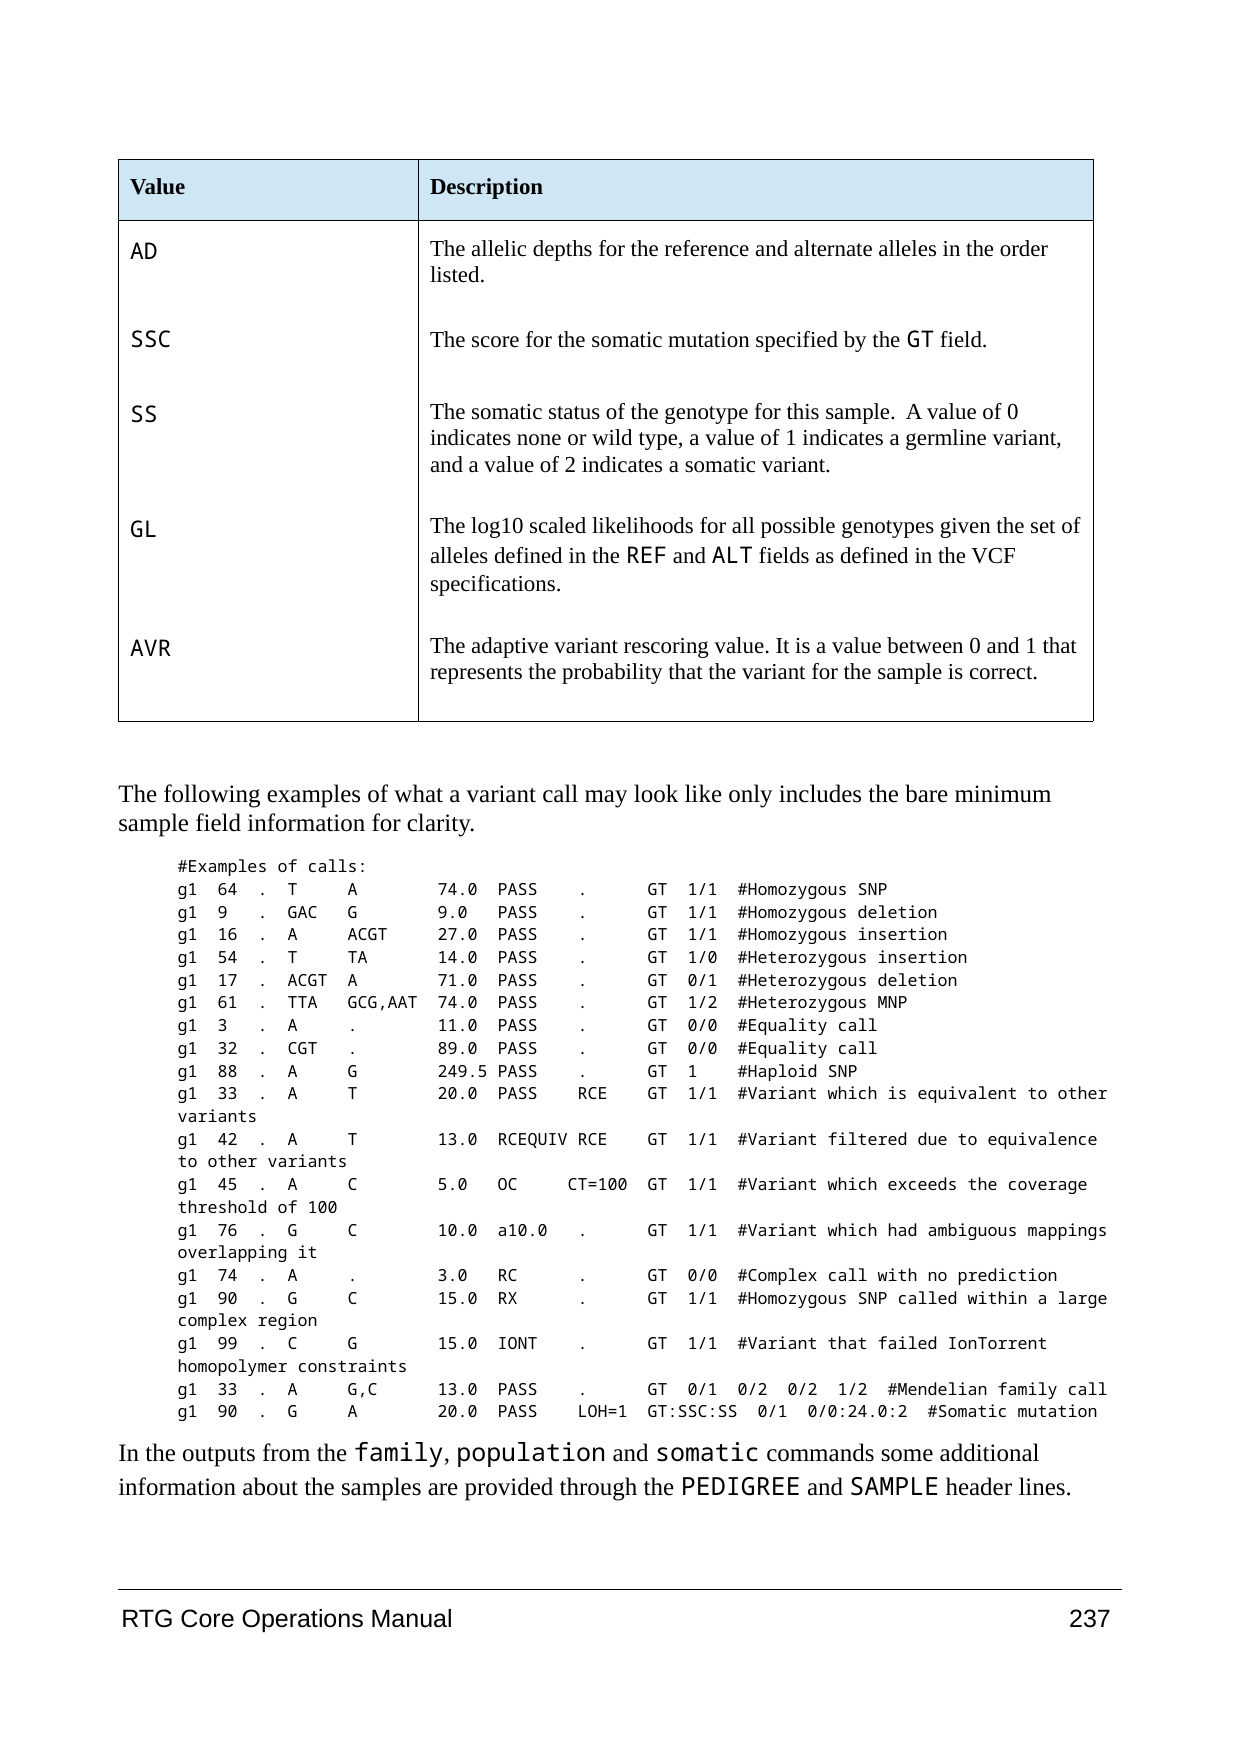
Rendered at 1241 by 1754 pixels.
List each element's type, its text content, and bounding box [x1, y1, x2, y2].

table_cell AVR [119, 617, 418, 721]
text g1 9 . GAC G 9.0 PASS . GT 1/1 #Homozygous deletion [177, 900, 1122, 923]
text g1 99 . C G 15.0 IONT . GT 1/1 #Variant that failed IonTorrent homopolymer constraints [177, 1332, 1122, 1377]
text g1 33 . A T 20.0 PASS RCE GT 1/1 #Variant which is equivalent to other variants [177, 1082, 1122, 1127]
table_cell AD [119, 221, 418, 308]
text #Examples of calls: [177, 855, 1122, 877]
text g1 42 . A T 13.0 RCEQUIV RCE GT 1/1 #Variant filtered due to equivalence to other variants [177, 1127, 1122, 1173]
text g1 74 . A . 3.0 RC . GT 0/0 #Complex call with no prediction [177, 1263, 1122, 1286]
table_cell SSC [119, 309, 418, 383]
table_cell The somatic status of the genotype for this sample. A value of 0 indicates none or wild type, a value of 1 indicates a germline variant, and a value of 2 indicates a somatic variant. [419, 384, 1093, 498]
table_cell The log10 scaled likelihoods for all possible genotypes given the set of alleles defined in the REF and ALT fields as defined in the VCF specifications. [419, 498, 1093, 617]
text g1 32 . CGT . 89.0 PASS . GT 0/0 #Equality call [177, 1036, 1122, 1059]
text g1 16 . A ACGT 27.0 PASS . GT 1/1 #Homozygous insertion [177, 923, 1122, 946]
text g1 88 . A G 249.5 PASS . GT 1 #Haploid SNP [177, 1059, 1122, 1082]
text g1 61 . TTA GCG,AAT 74.0 PASS . GT 1/2 #Heterozygous MNP [177, 991, 1122, 1014]
table_cell The allelic depths for the reference and alternate alleles in the order listed. [419, 221, 1093, 308]
table_cell GL [119, 498, 418, 617]
text In the outputs from the family, population and somatic commands some additional information about the samples are provided through the PEDIGREE and SAMPLE header lines. [118, 1434, 1122, 1502]
text g1 45 . A C 5.0 OC CT=100 GT 1/1 #Variant which exceeds the coverage threshold of 100 [177, 1173, 1122, 1218]
text g1 17 . ACGT A 71.0 PASS . GT 0/1 #Heterozygous deletion [177, 968, 1122, 991]
text g1 64 . T A 74.0 PASS . GT 1/1 #Homozygous SNP [177, 877, 1122, 900]
text The following examples of what a variant call may look like only includes the bare minimum sample field information for clarity. [118, 779, 1122, 837]
table_cell The score for the somatic mutation specified by the GT field. [419, 309, 1093, 383]
text g1 90 . G A 20.0 PASS LOH=1 GT:SSC:SS 0/1 0/0:24.0:2 #Somatic mutation [177, 1400, 1122, 1422]
table_cell SS [119, 384, 418, 498]
table_header Description [419, 160, 1093, 220]
table_header Value [119, 160, 418, 220]
text g1 54 . T TA 14.0 PASS . GT 1/0 #Heterozygous insertion [177, 946, 1122, 968]
text g1 90 . G C 15.0 RX . GT 1/1 #Homozygous SNP called within a large complex region [177, 1286, 1122, 1332]
text g1 33 . A G,C 13.0 PASS . GT 0/1 0/2 0/2 1/2 #Mendelian family call [177, 1377, 1122, 1400]
text g1 3 . A . 11.0 PASS . GT 0/0 #Equality call [177, 1014, 1122, 1036]
text g1 76 . G C 10.0 a10.0 . GT 1/1 #Variant which had ambiguous mappings overlapping it [177, 1218, 1122, 1263]
table_cell The adaptive variant rescoring value. It is a value between 0 and 1 that represents the probability that the variant for the sample is correct. [419, 617, 1093, 721]
